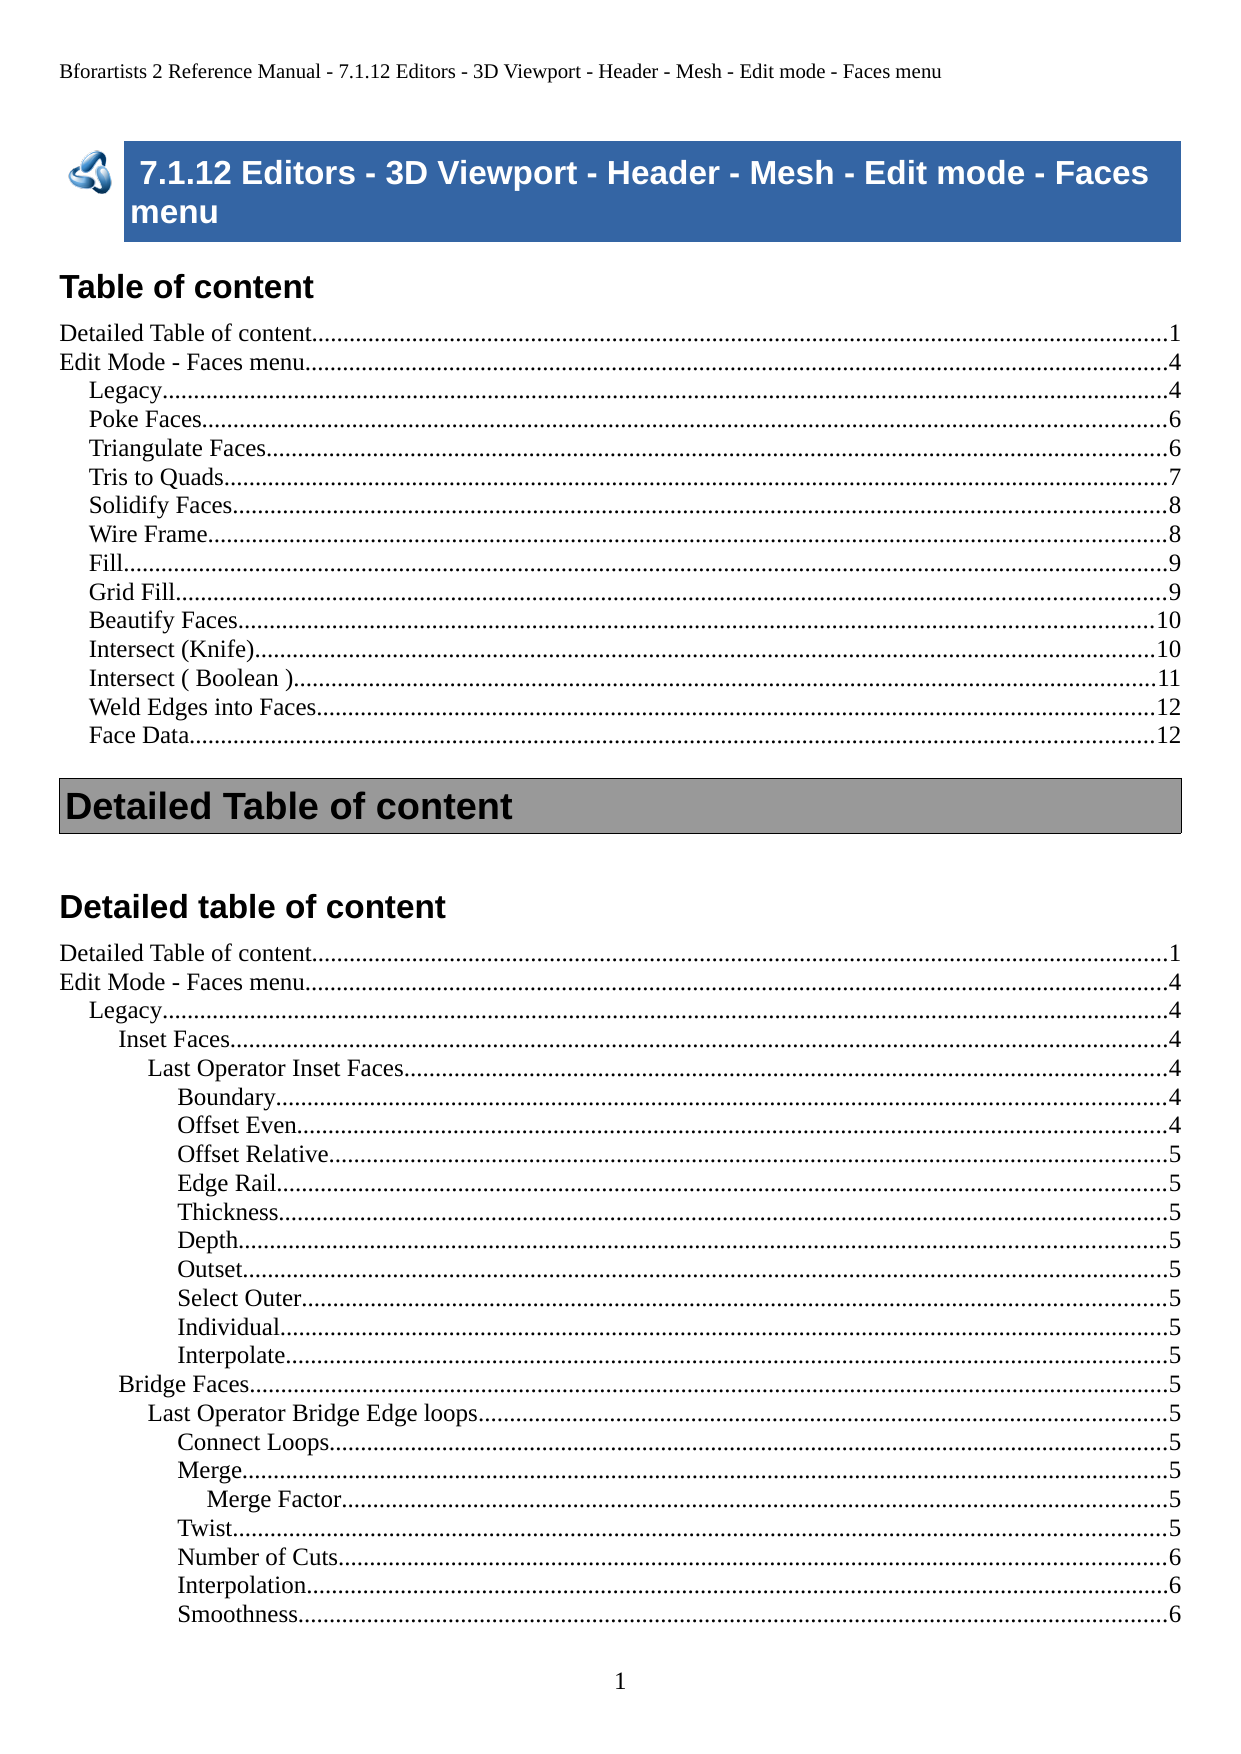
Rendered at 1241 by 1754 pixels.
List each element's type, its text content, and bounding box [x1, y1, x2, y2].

text Legacy 4 [88, 375, 1181, 404]
picture [65, 147, 114, 197]
text Tris to Quads 7 [88, 462, 1181, 490]
text Outset 5 [177, 1254, 1181, 1283]
text Merge 5 [177, 1455, 1181, 1484]
text Beautify Faces 10 [88, 605, 1181, 634]
text Detailed Table of content 1 [59, 938, 1181, 967]
text Select Outer 5 [177, 1283, 1181, 1312]
text Connect Loops 5 [177, 1427, 1181, 1455]
text Edit Mode - Faces menu 4 [59, 347, 1181, 375]
text Last Operator Inset Faces 4 [147, 1053, 1181, 1082]
text Last Operator Bridge Edge loops 5 [147, 1398, 1181, 1427]
text Individual 5 [177, 1312, 1181, 1340]
text Twist 5 [177, 1513, 1181, 1542]
text Fill 9 [88, 548, 1181, 577]
text Thickness 5 [177, 1197, 1181, 1225]
subtitle Detailed table of content [59, 887, 1181, 925]
table_header Detailed Table of content [60, 779, 1181, 833]
text Number of Cuts 6 [177, 1542, 1181, 1570]
text Intersect ( Boolean ) 11 [88, 663, 1181, 692]
text Solidify Faces 8 [88, 490, 1181, 519]
text Interpolate 5 [177, 1340, 1181, 1369]
text Boundary 4 [177, 1082, 1181, 1110]
text Offset Relative 5 [177, 1139, 1181, 1168]
text Edge Rail 5 [177, 1168, 1181, 1197]
text Smoothness 6 [177, 1599, 1181, 1628]
text Offset Even 4 [177, 1110, 1181, 1139]
text Intersect (Knife) 10 [88, 634, 1181, 663]
text Triangulate Faces 6 [88, 433, 1181, 462]
table_header 7.1.12 Editors - 3D Viewport - Header - Mesh - Edit mode - Faces menu [124, 141, 1181, 242]
text Wire Frame 8 [88, 519, 1181, 548]
text Legacy 4 [88, 995, 1181, 1024]
text Bridge Faces 5 [118, 1369, 1181, 1398]
text Interpolation 6 [177, 1570, 1181, 1599]
text Inset Faces 4 [118, 1024, 1181, 1053]
table_header [59, 141, 124, 242]
text Grid Fill 9 [88, 577, 1181, 605]
text Detailed Table of content 1 [59, 318, 1181, 347]
text Poke Faces 6 [88, 404, 1181, 433]
text Depth 5 [177, 1225, 1181, 1254]
text Edit Mode - Faces menu 4 [59, 967, 1181, 995]
subtitle Table of content [59, 267, 1181, 305]
text Merge Factor 5 [206, 1484, 1181, 1513]
text Weld Edges into Faces 12 [88, 692, 1181, 720]
text Face Data 12 [88, 720, 1181, 749]
